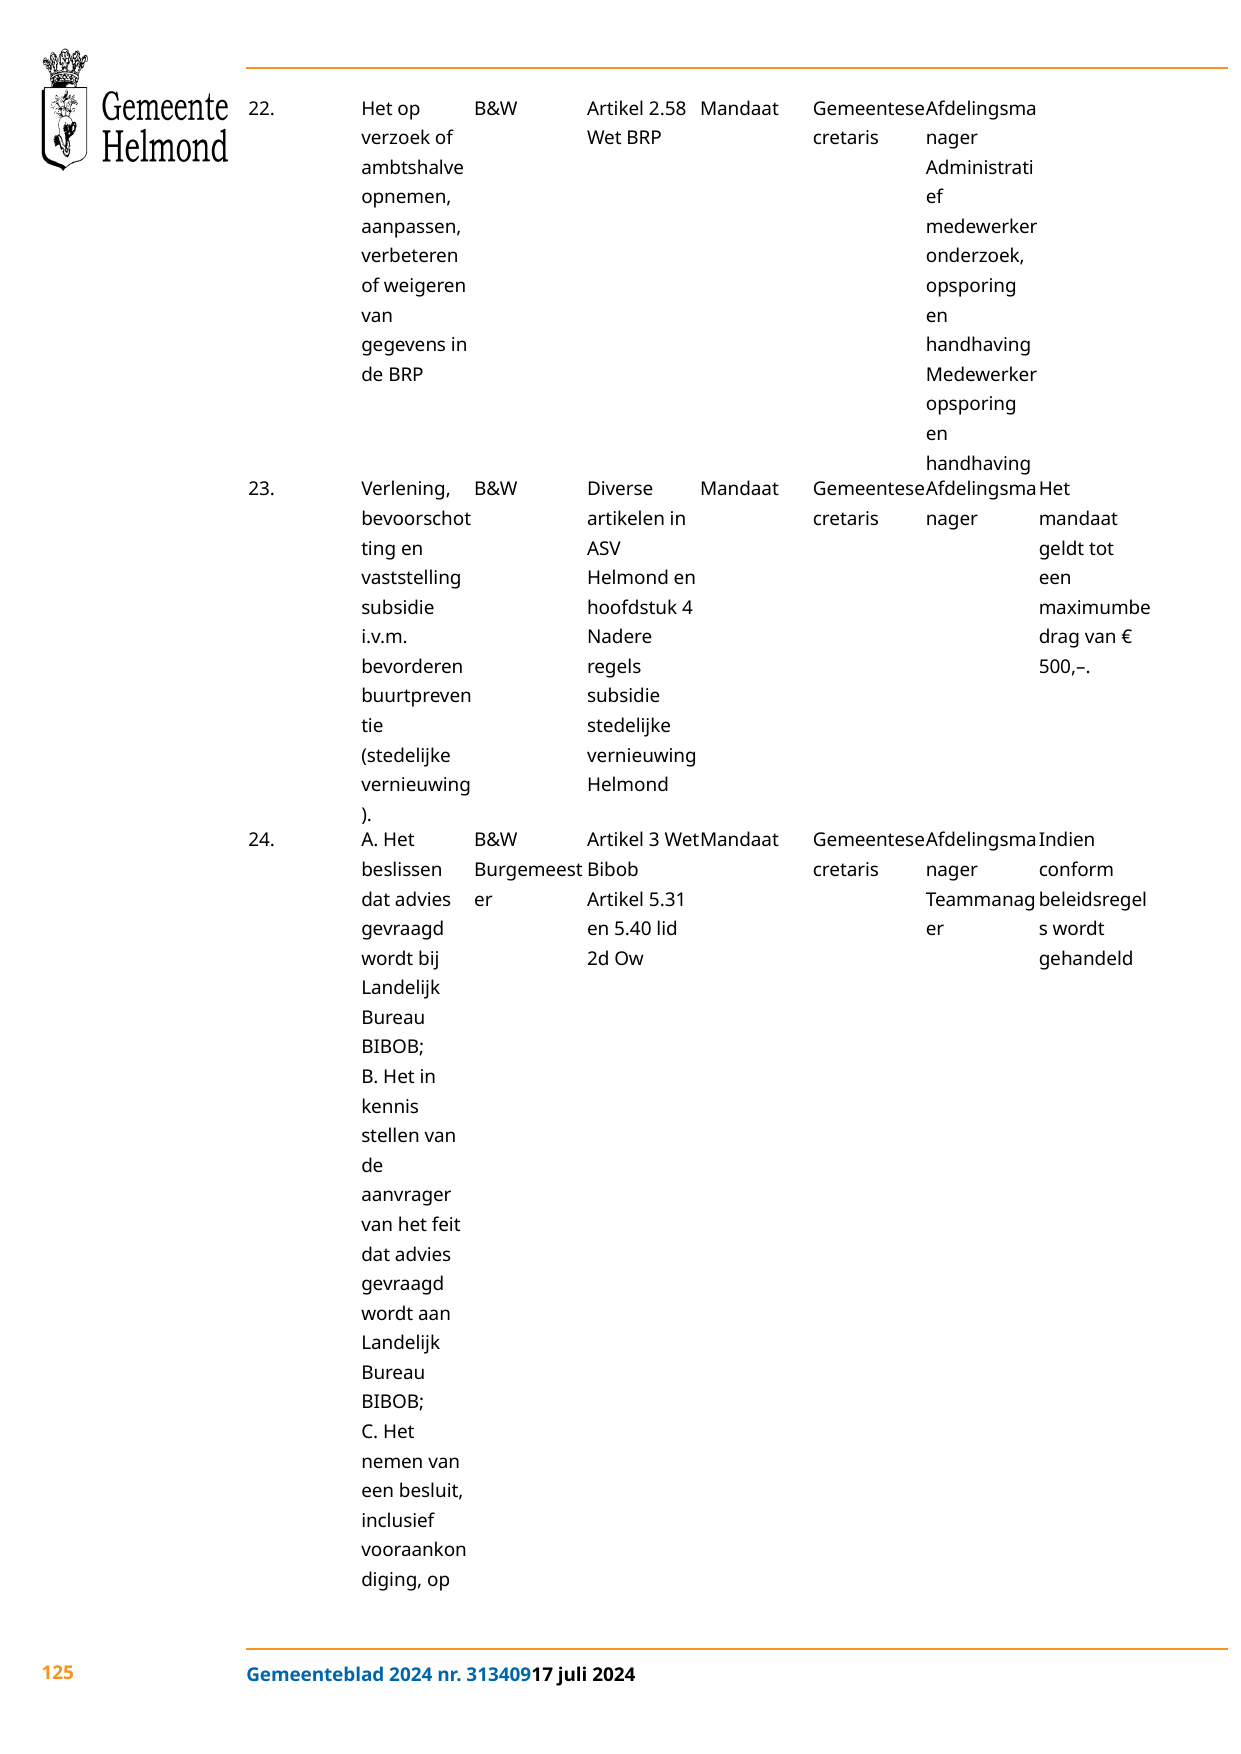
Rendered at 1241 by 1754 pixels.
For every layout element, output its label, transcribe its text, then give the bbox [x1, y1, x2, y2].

table_cell Mandaat [700, 476, 813, 827]
table_cell [1039, 95, 1152, 476]
table_cell B&W Burgemeester [474, 827, 587, 1592]
table_cell Afdelingsmanager Administratief medewerker onderzoek, opsporing en handhaving Medewerker opsporing en handhaving [926, 95, 1038, 476]
table_cell Mandaat [700, 95, 813, 476]
table_cell Indien conform beleidsregels wordt gehandeld [1039, 827, 1152, 1592]
table_cell 22. [248, 95, 361, 476]
table_cell Afdelingsmanager Teammanager [926, 827, 1038, 1592]
table_cell B&W [474, 95, 587, 476]
table_cell A. Het beslissen dat advies gevraagd wordt bij Landelijk Bureau BIBOB; B. Het in kennis stellen van de aanvrager van het feit dat advies gevraagd wordt aan Landelijk Bureau BIBOB; C. Het nemen van een besluit, inclusief vooraankondiging, op [361, 827, 474, 1592]
table_cell Verlening, bevoorschotting en vaststelling subsidie i.v.m. bevorderen buurtpreventie (stedelijke vernieuwing). [361, 476, 474, 827]
table_cell Gemeentesecretaris [813, 827, 926, 1592]
table_cell Gemeentesecretaris [813, 476, 926, 827]
table_cell Artikel 3 Wet Bibob Artikel 5.31 en 5.40 lid 2d Ow [587, 827, 700, 1592]
picture [41, 47, 231, 172]
table_cell Gemeentesecretaris [813, 95, 926, 476]
table_cell 23. [248, 476, 361, 827]
table_cell Afdelingsmanager [926, 476, 1038, 827]
table_cell B&W [474, 476, 587, 827]
table_cell 24. [248, 827, 361, 1592]
table_cell Het op verzoek of ambtshalve opnemen, aanpassen, verbeteren of weigeren van gegevens in de BRP [361, 95, 474, 476]
table_cell Diverse artikelen in ASV Helmond en hoofdstuk 4 Nadere regels subsidie stedelijke vernieuwing Helmond [587, 476, 700, 827]
table_cell Artikel 2.58 Wet BRP [587, 95, 700, 476]
table_cell Mandaat [700, 827, 813, 1592]
table_cell Het mandaat geldt tot een maximumbedrag van € 500,–. [1039, 476, 1152, 827]
